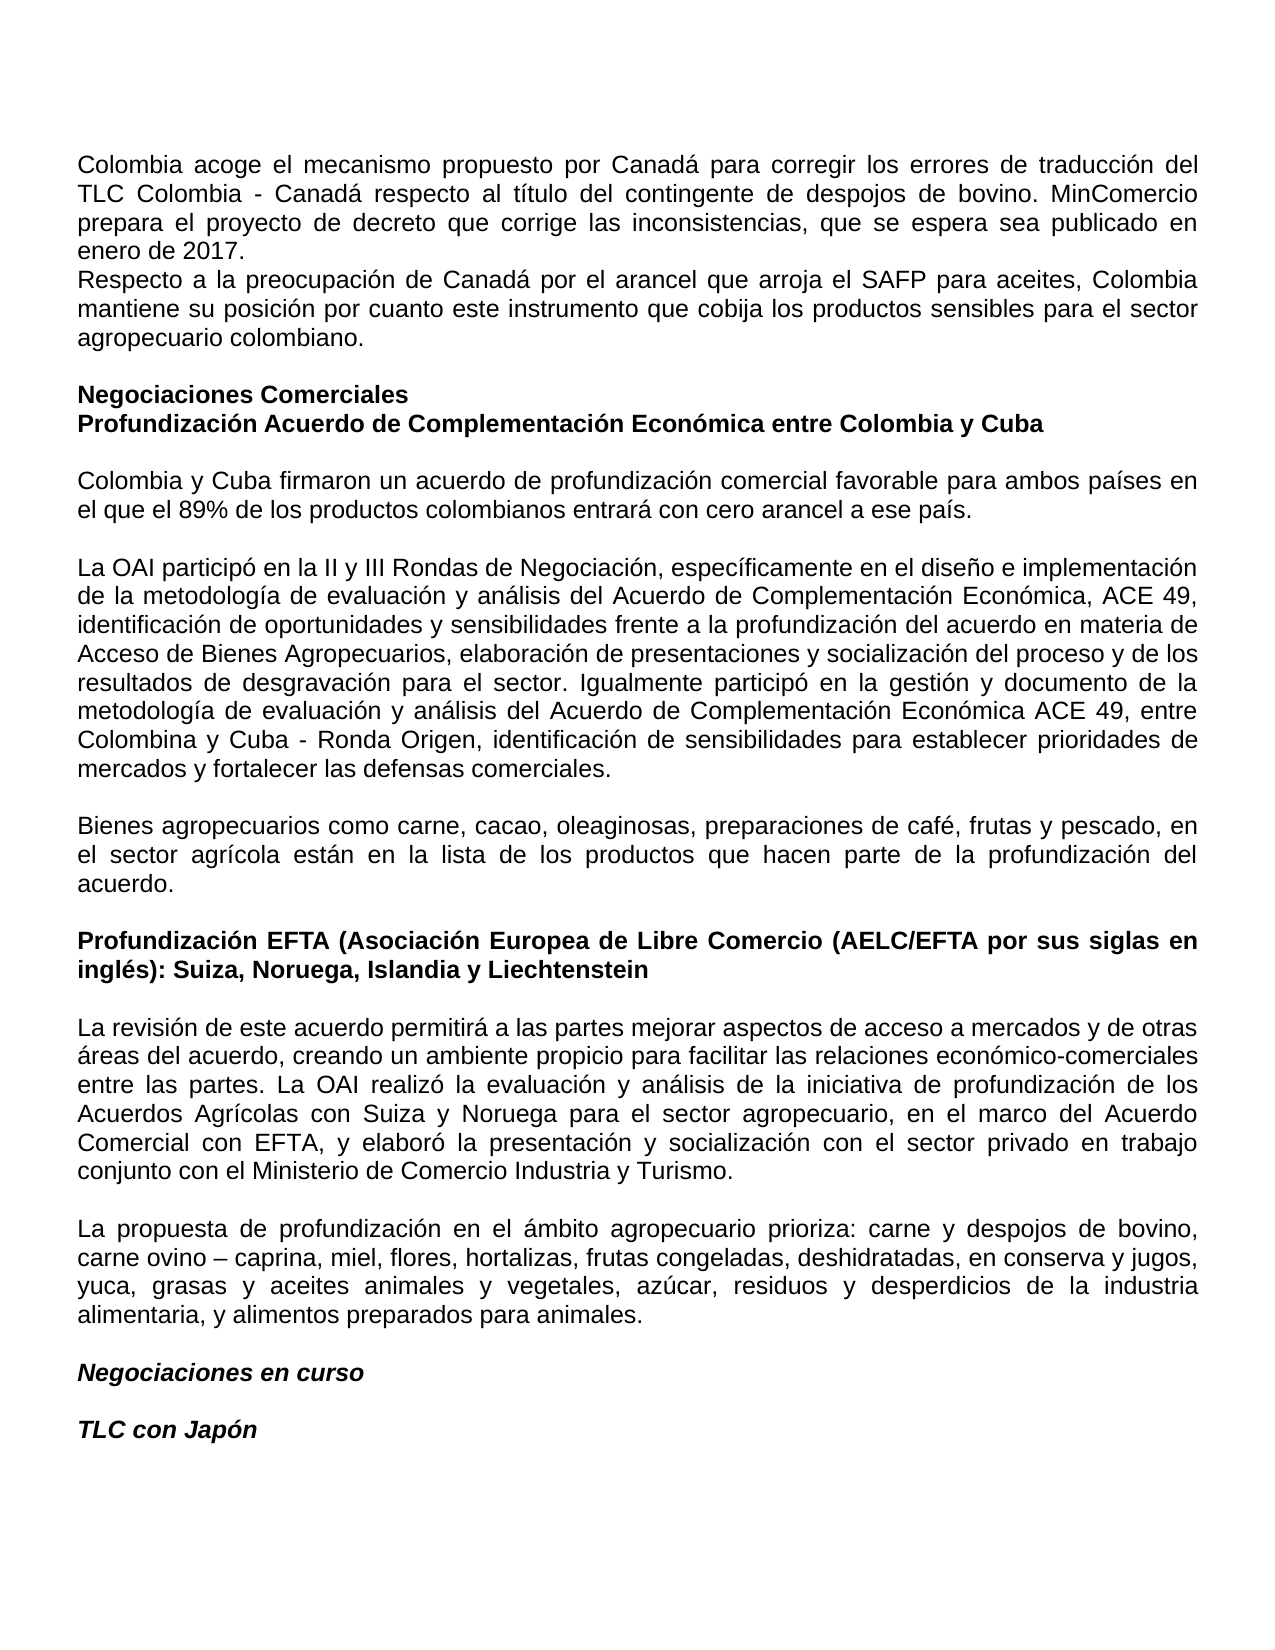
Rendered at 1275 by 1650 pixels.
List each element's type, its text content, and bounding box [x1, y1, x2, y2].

subtitle Profundización Acuerdo de Complementación Económica entre Colombia y Cuba [77, 409, 1200, 437]
list La revisión de este acuerdo permitirá a las partes mejorar aspectos de acceso a mercados y de otras áreas del acuerdo, creando un ambiente propicio para facilitar las relaciones económico-comerciales entre las partes. La OAI realizó la evaluación y análisis de la iniciativa de profundización de los Acuerdos Agrícolas con Suiza y Noruega para el sector agropecuario, en el marco del Acuerdo Comercial con EFTA, y elaboró la presentación y socialización con el sector privado en trabajo conjunto con el Ministerio de Comercio Industria y Turismo. [77, 1012, 1200, 1185]
subtitle Profundización EFTA (Asociación Europea de Libre Comercio (AELC/EFTA por sus siglas en inglés): Suiza, Noruega, Islandia y Liechtenstein [77, 926, 1200, 984]
list Colombia y Cuba firmaron un acuerdo de profundización comercial favorable para ambos países en el que el 89% de los productos colombianos entrará con cero arancel a ese país. [77, 466, 1200, 524]
subtitle TLC con Japón [77, 1415, 1200, 1444]
subtitle Negociaciones en curso [77, 1357, 1200, 1386]
list Bienes agropecuarios como carne, cacao, oleaginosas, preparaciones de café, frutas y pescado, en el sector agrícola están en la lista de los productos que hacen parte de la profundización del acuerdo. [77, 811, 1200, 897]
subtitle Negociaciones Comerciales [77, 380, 1200, 409]
list La OAI participó en la II y III Rondas de Negociación, específicamente en el diseño e implementación de la metodología de evaluación y análisis del Acuerdo de Complementación Económica, ACE 49, identificación de oportunidades y sensibilidades frente a la profundización del acuerdo en materia de Acceso de Bienes Agropecuarios, elaboración de presentaciones y socialización del proceso y de los resultados de desgravación para el sector. Igualmente participó en la gestión y documento de la metodología de evaluación y análisis del Acuerdo de Complementación Económica ACE 49, entre Colombina y Cuba - Ronda Origen, identificación de sensibilidades para establecer prioridades de mercados y fortalecer las defensas comerciales. [77, 552, 1200, 782]
text Respecto a la preocupación de Canadá por el arancel que arroja el SAFP para aceites, Colombia mantiene su posición por cuanto este instrumento que cobija los productos sensibles para el sector agropecuario colombiano. [77, 265, 1200, 351]
list La propuesta de profundización en el ámbito agropecuario prioriza: carne y despojos de bovino, carne ovino – caprina, miel, flores, hortalizas, frutas congeladas, deshidratadas, en conserva y jugos, yuca, grasas y aceites animales y vegetales, azúcar, residuos y desperdicios de la industria alimentaria, y alimentos preparados para animales. [77, 1214, 1200, 1329]
text Colombia acoge el mecanismo propuesto por Canadá para corregir los errores de traducción del TLC Colombia - Canadá respecto al título del contingente de despojos de bovino. MinComercio prepara el proyecto de decreto que corrige las inconsistencias, que se espera sea publicado en enero de 2017. [77, 150, 1200, 265]
